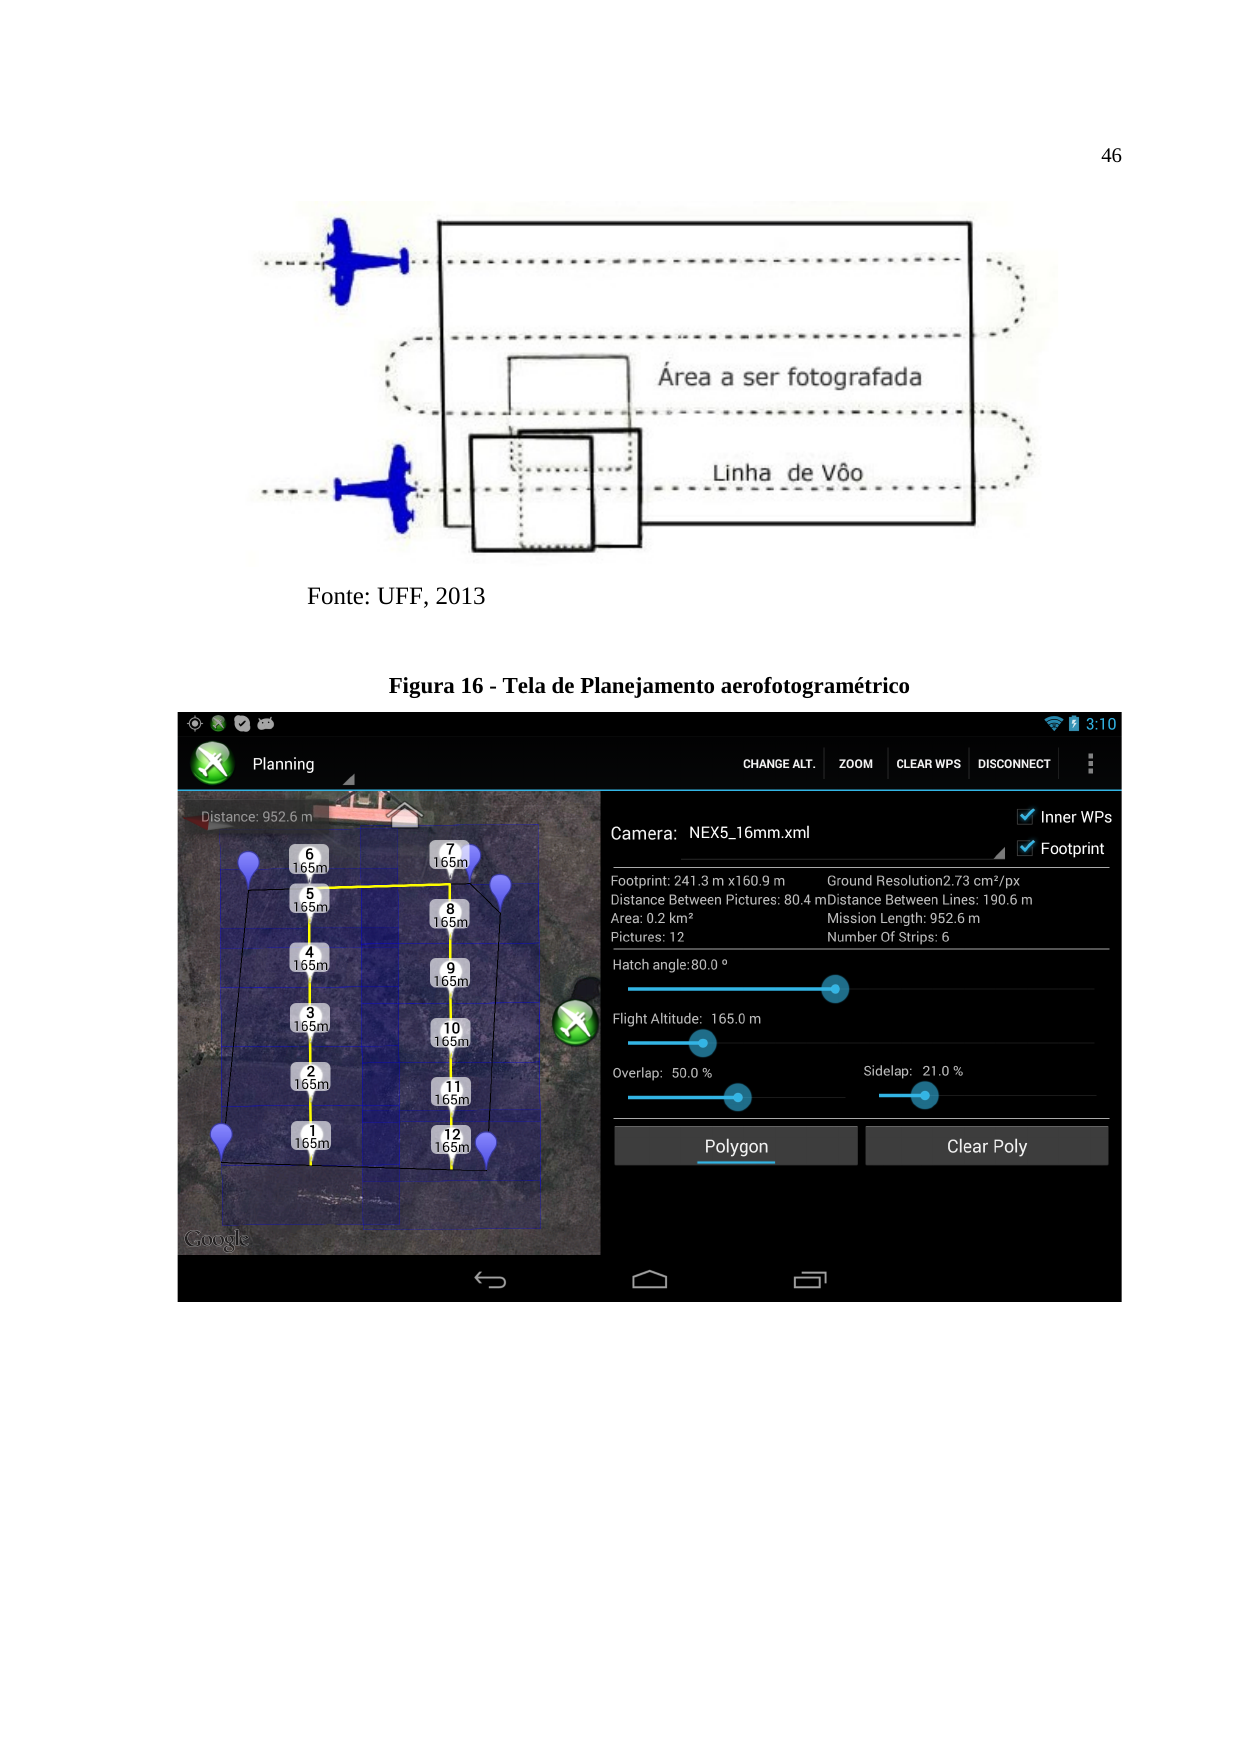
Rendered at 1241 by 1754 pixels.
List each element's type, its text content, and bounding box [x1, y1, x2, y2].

text Fonte: UFF, 2013 [177, 567, 1122, 610]
list Tela de Planejamento aerofotogramétrico [177, 672, 1122, 699]
picture [177, 712, 1122, 1302]
picture [241, 201, 1059, 567]
